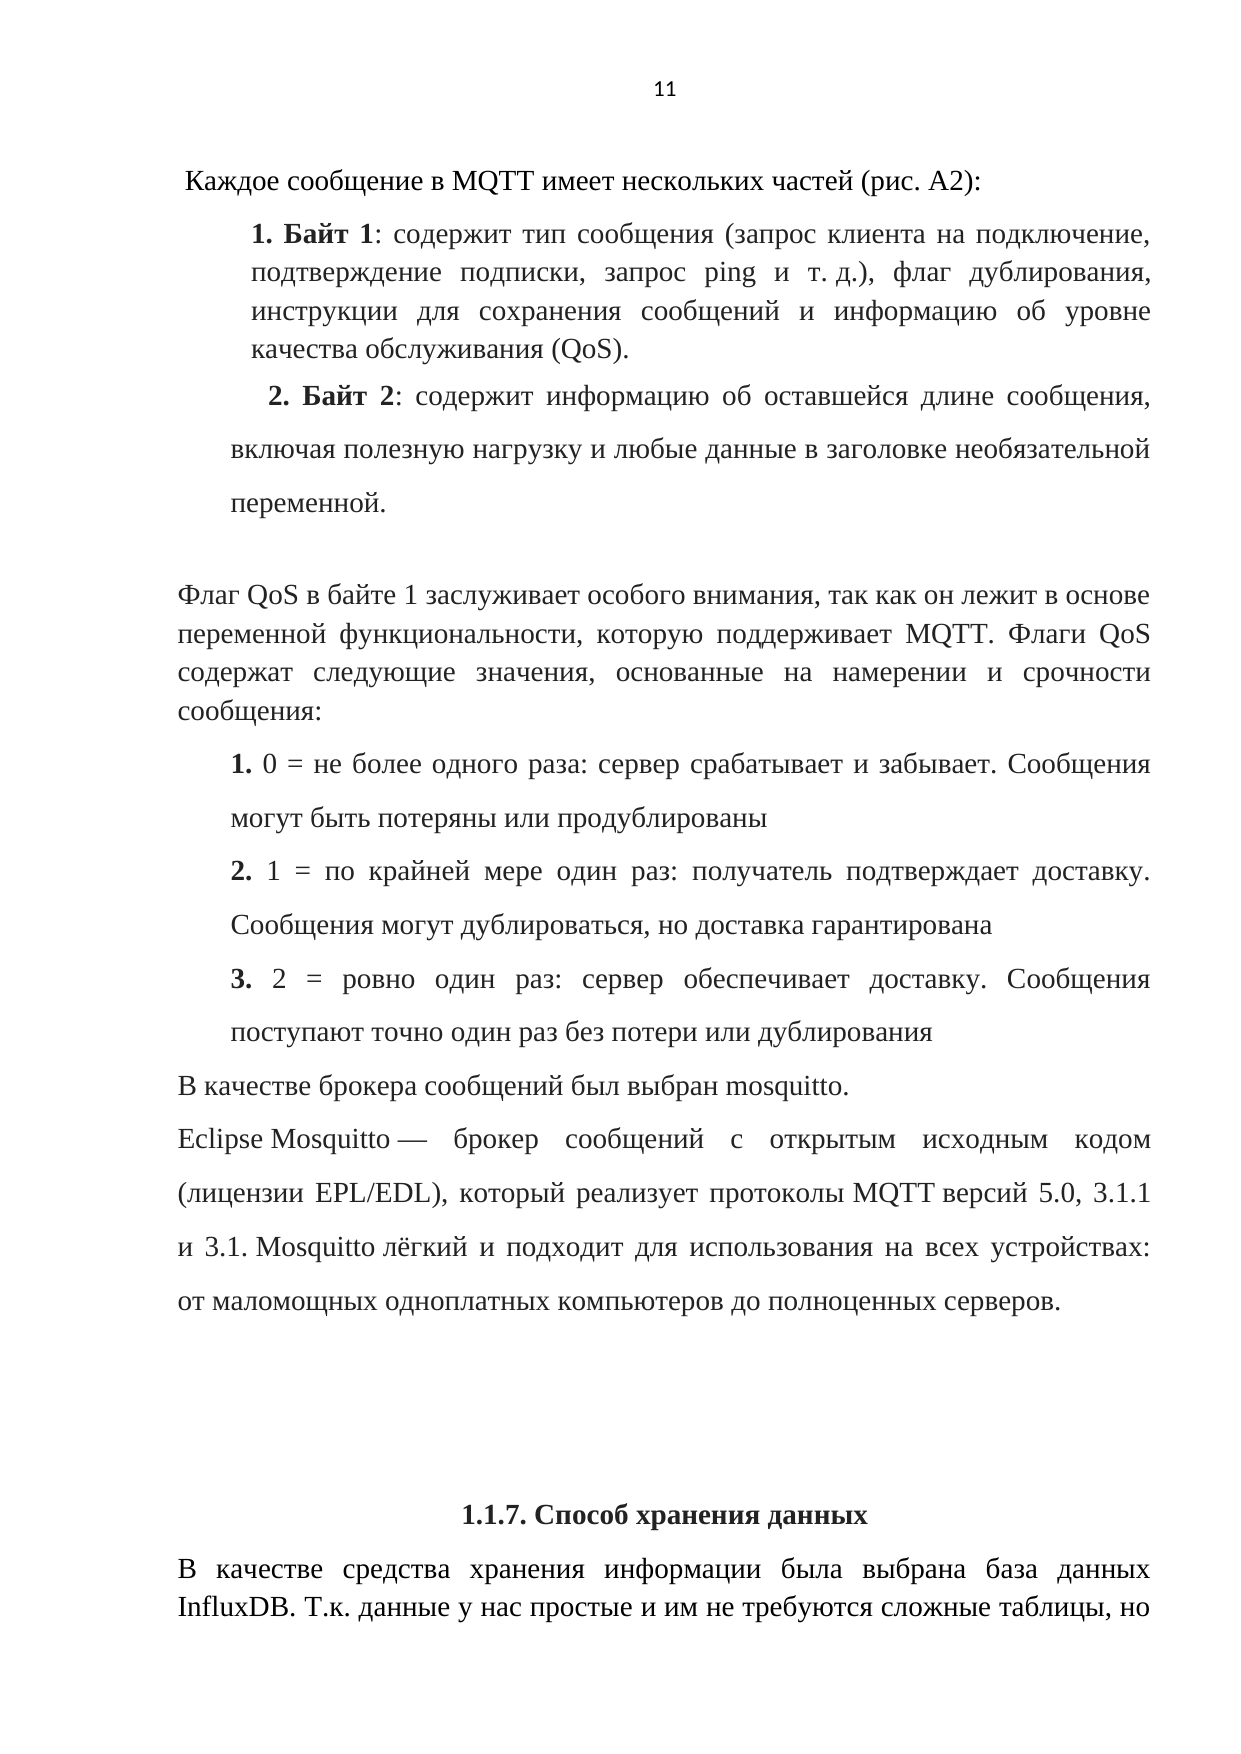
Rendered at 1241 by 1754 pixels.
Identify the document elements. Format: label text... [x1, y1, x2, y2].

list 3. 2 = ровно один раз: сервер обеспечивает доставку. Сообщения поступают точно один раз без потери или дублирования [177, 961, 1152, 1048]
list 1. 0 = не более одного раза: сервер срабатывает и забывает. Сообщения могут быть потеряны или продублированы [177, 746, 1152, 833]
text 1.1.7. Способ хранения данных [177, 1497, 1152, 1531]
text Флаг QoS в байте 1 заслуживает особого внимания, так как он лежит в основе переменной функциональности, которую поддерживает MQTT. Флаги QoS содержат следующие значения, основанные на намерении и срочности сообщения: [177, 539, 1152, 727]
text В качестве средства хранения информации была выбрана база данных InfluxDB. Т.к. данные у нас простые и им не требуются сложные таблицы, но [177, 1551, 1152, 1623]
list 1. Байт 1: содержит тип сообщения (запрос клиента на подключение, подтверждение подписки, запрос ping и т. д.), флаг дублирования, инструкции для сохранения сообщений и информацию об уровне качества обслуживания (QoS). [177, 216, 1152, 365]
text Eclipse Mosquitto — брокер сообщений с открытым исходным кодом (лицензии EPL/EDL), который реализует протоколы MQTT версий 5.0, 3.1.1 и 3.1. Mosquitto лёгкий и подходит для использования на всех устройствах: от маломощных одноплатных компьютеров до полноценных серверов. [177, 1122, 1152, 1316]
list 2. 1 = по крайней мере один раз: получатель подтверждает доставку. Сообщения могут дублироваться, но доставка гарантирована [177, 853, 1152, 941]
list 2. Байт 2: содержит информацию об оставшейся длине сообщения, включая полезную нагрузку и любые данные в заголовке необязательной переменной. [177, 378, 1152, 519]
text В качестве брокера сообщений был выбран mosquitto. [177, 1068, 1152, 1102]
text Каждое сообщение в MQTT имеет нескольких частей (рис. А2): [177, 130, 1152, 196]
